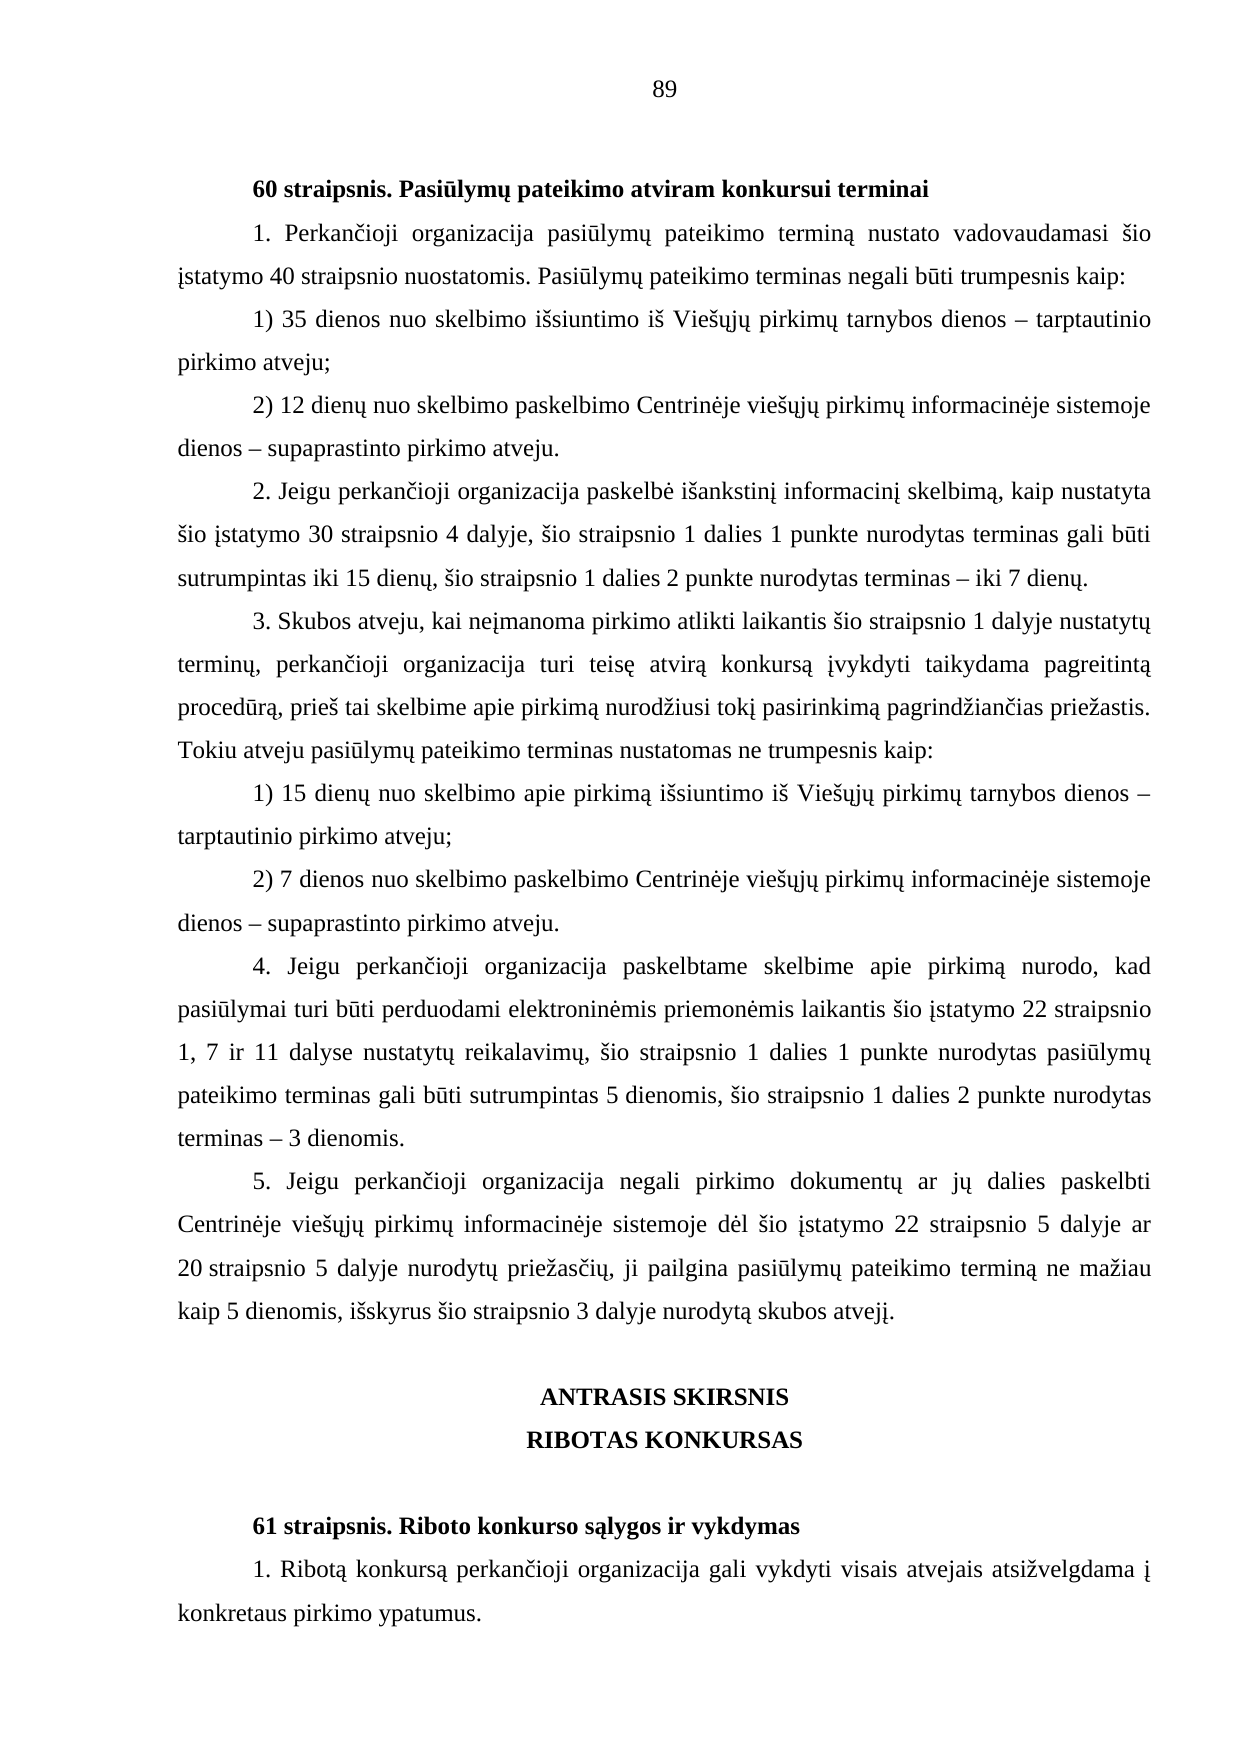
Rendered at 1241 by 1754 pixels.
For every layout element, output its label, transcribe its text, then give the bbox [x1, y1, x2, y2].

text 2) 7 dienos nuo skelbimo paskelbimo Centrinėje viešųjų pirkimų informacinėje sistemoje dienos – supaprastinto pirkimo atveju. [177, 864, 1152, 936]
text 2. Jeigu perkančioji organizacija paskelbė išankstinį informacinį skelbimą, kaip nustatyta šio įstatymo 30 straipsnio 4 dalyje, šio straipsnio 1 dalies 1 punkte nurodytas terminas gali būti sutrumpintas iki 15 dienų, šio straipsnio 1 dalies 2 punkte nurodytas terminas – iki 7 dienų. [177, 476, 1152, 591]
text 5. Jeigu perkančioji organizacija negali pirkimo dokumentų ar jų dalies paskelbti Centrinėje viešųjų pirkimų informacinėje sistemoje dėl šio įstatymo 22 straipsnio 5 dalyje ar 20 straipsnio 5 dalyje nurodytų priežasčių, ji pailgina pasiūlymų pateikimo terminą ne mažiau kaip 5 dienomis, išskyrus šio straipsnio 3 dalyje nurodytą skubos atvejį. [177, 1166, 1152, 1324]
text 1. Perkančioji organizacija pasiūlymų pateikimo terminą nustato vadovaudamasi šio įstatymo 40 straipsnio nuostatomis. Pasiūlymų pateikimo terminas negali būti trumpesnis kaip: [177, 218, 1152, 289]
text ANTRASIS SKIRSNIS [177, 1382, 1152, 1411]
text 1. Ribotą konkursą perkančioji organizacija gali vykdyti visais atvejais atsižvelgdama į konkretaus pirkimo ypatumus. [177, 1554, 1152, 1626]
text 4. Jeigu perkančioji organizacija paskelbtame skelbime apie pirkimą nurodo, kad pasiūlymai turi būti perduodami elektroninėmis priemonėmis laikantis šio įstatymo 22 straipsnio 1, 7 ir 11 dalyse nustatytų reikalavimų, šio straipsnio 1 dalies 1 punkte nurodytas pasiūlymų pateikimo terminas gali būti sutrumpintas 5 dienomis, šio straipsnio 1 dalies 2 punkte nurodytas terminas – 3 dienomis. [177, 951, 1152, 1152]
text 3. Skubos atveju, kai neįmanoma pirkimo atlikti laikantis šio straipsnio 1 dalyje nustatytų terminų, perkančioji organizacija turi teisę atvirą konkursą įvykdyti taikydama pagreitintą procedūrą, prieš tai skelbime apie pirkimą nurodžiusi tokį pasirinkimą pagrindžiančias priežastis. Tokiu atveju pasiūlymų pateikimo terminas nustatomas ne trumpesnis kaip: [177, 606, 1152, 764]
text 1) 35 dienos nuo skelbimo išsiuntimo iš Viešųjų pirkimų tarnybos dienos – tarptautinio pirkimo atveju; [177, 304, 1152, 376]
text 61 straipsnis. Riboto konkurso sąlygos ir vykdymas [177, 1511, 1152, 1540]
text RIBOTAS KONKURSAS [177, 1425, 1152, 1454]
text 60 straipsnis. Pasiūlymų pateikimo atviram konkursui terminai [177, 174, 1152, 203]
text 1) 15 dienų nuo skelbimo apie pirkimą išsiuntimo iš Viešųjų pirkimų tarnybos dienos – tarptautinio pirkimo atveju; [177, 778, 1152, 850]
text 2) 12 dienų nuo skelbimo paskelbimo Centrinėje viešųjų pirkimų informacinėje sistemoje dienos – supaprastinto pirkimo atveju. [177, 390, 1152, 462]
